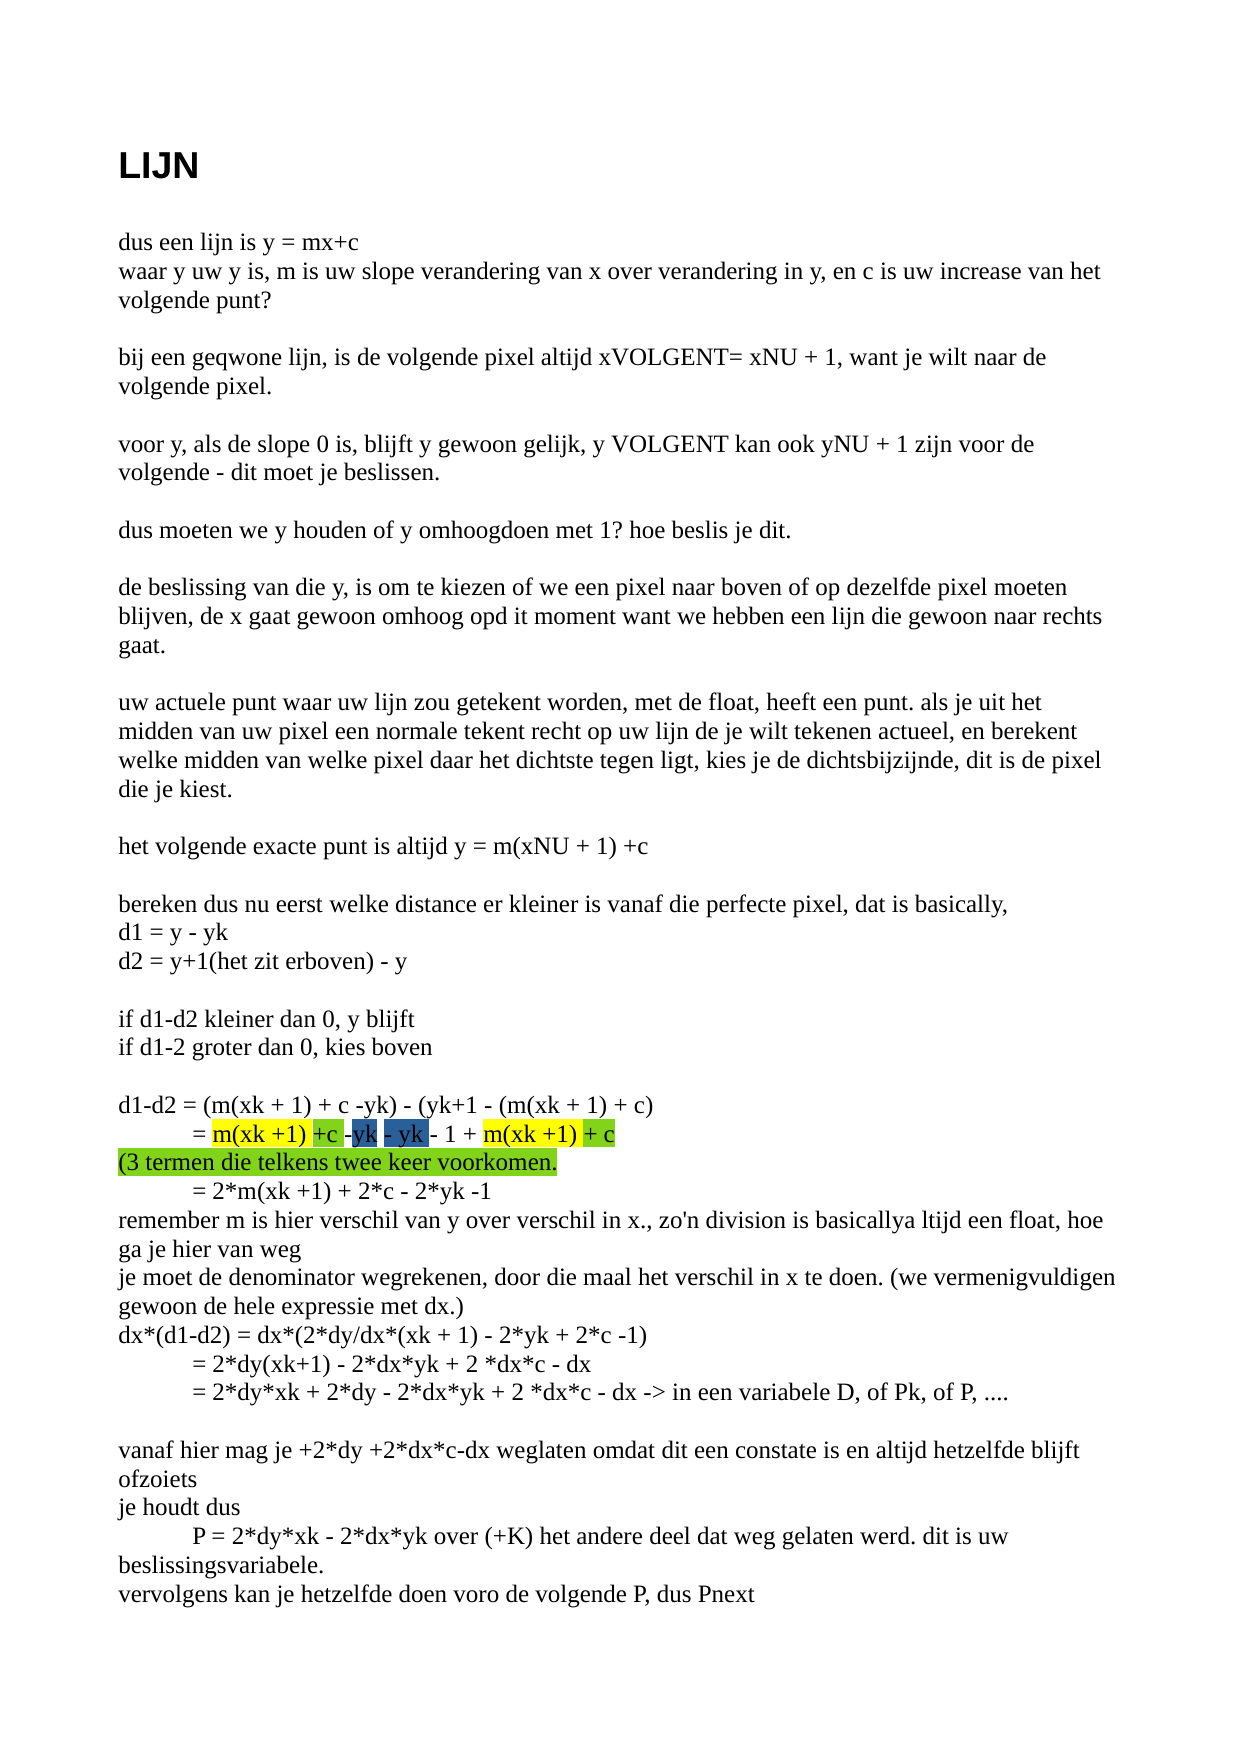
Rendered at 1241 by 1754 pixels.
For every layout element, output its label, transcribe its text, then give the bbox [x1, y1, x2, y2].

text uw actuele punt waar uw lijn zou getekent worden, met de float, heeft een punt. als je uit het midden van uw pixel een normale tekent recht op uw lijn de je wilt tekenen actueel, en berekent welke midden van welke pixel daar het dichtste tegen ligt, kies je de dichtsbijzijnde, dit is de pixel die je kiest. [118, 687, 1122, 802]
text vanaf hier mag je +2*dy +2*dx*c-dx weglaten omdat dit een constate is en altijd hetzelfde blijft ofzoiets [118, 1435, 1122, 1492]
text = 2*dy(xk+1) - 2*dx*yk + 2 *dx*c - dx [118, 1349, 1122, 1377]
text = m(xk +1) +c -yk - yk - 1 + m(xk +1) + c [118, 1119, 1122, 1147]
subtitle LIJN [118, 143, 1122, 186]
text vervolgens kan je hetzelfde doen voro de volgende P, dus Pnext [118, 1579, 1122, 1607]
text if d1-2 groter dan 0, kies boven [118, 1032, 1122, 1061]
text dus moeten we y houden of y omhoogdoen met 1? hoe beslis je dit. [118, 515, 1122, 544]
text = 2*m(xk +1) + 2*c - 2*yk -1 [118, 1176, 1122, 1205]
text (3 termen die telkens twee keer voorkomen. [118, 1147, 1122, 1176]
text P = 2*dy*xk - 2*dx*yk over (+K) het andere deel dat weg gelaten werd. dit is uw beslissingsvariabele. [118, 1521, 1122, 1579]
text = 2*dy*xk + 2*dy - 2*dx*yk + 2 *dx*c - dx -> in een variabele D, of Pk, of P, .... [118, 1377, 1122, 1406]
text dx*(d1-d2) = dx*(2*dy/dx*(xk + 1) - 2*yk + 2*c -1) [118, 1320, 1122, 1349]
text d1-d2 = (m(xk + 1) + c -yk) - (yk+1 - (m(xk + 1) + c) [118, 1090, 1122, 1119]
text d2 = y+1(het zit erboven) - y [118, 946, 1122, 975]
text waar y uw y is, m is uw slope verandering van x over verandering in y, en c is uw increase van het volgende punt? [118, 256, 1122, 314]
text voor y, als de slope 0 is, blijft y gewoon gelijk, y VOLGENT kan ook yNU + 1 zijn voor de volgende - dit moet je beslissen. [118, 429, 1122, 486]
text if d1-d2 kleiner dan 0, y blijft [118, 1004, 1122, 1032]
text d1 = y - yk [118, 917, 1122, 946]
text bij een geqwone lijn, is de volgende pixel altijd xVOLGENT= xNU + 1, want je wilt naar de volgende pixel. [118, 342, 1122, 400]
text het volgende exacte punt is altijd y = m(xNU + 1) +c [118, 831, 1122, 860]
text je moet de denominator wegrekenen, door die maal het verschil in x te doen. (we vermenigvuldigen gewoon de hele expressie met dx.) [118, 1262, 1122, 1320]
text dus een lijn is y = mx+c [118, 227, 1122, 256]
text de beslissing van die y, is om te kiezen of we een pixel naar boven of op dezelfde pixel moeten blijven, de x gaat gewoon omhoog opd it moment want we hebben een lijn die gewoon naar rechts gaat. [118, 572, 1122, 659]
text remember m is hier verschil van y over verschil in x., zo'n division is basicallya ltijd een float, hoe ga je hier van weg [118, 1205, 1122, 1262]
text bereken dus nu eerst welke distance er kleiner is vanaf die perfecte pixel, dat is basically, [118, 889, 1122, 917]
text je houdt dus [118, 1492, 1122, 1521]
